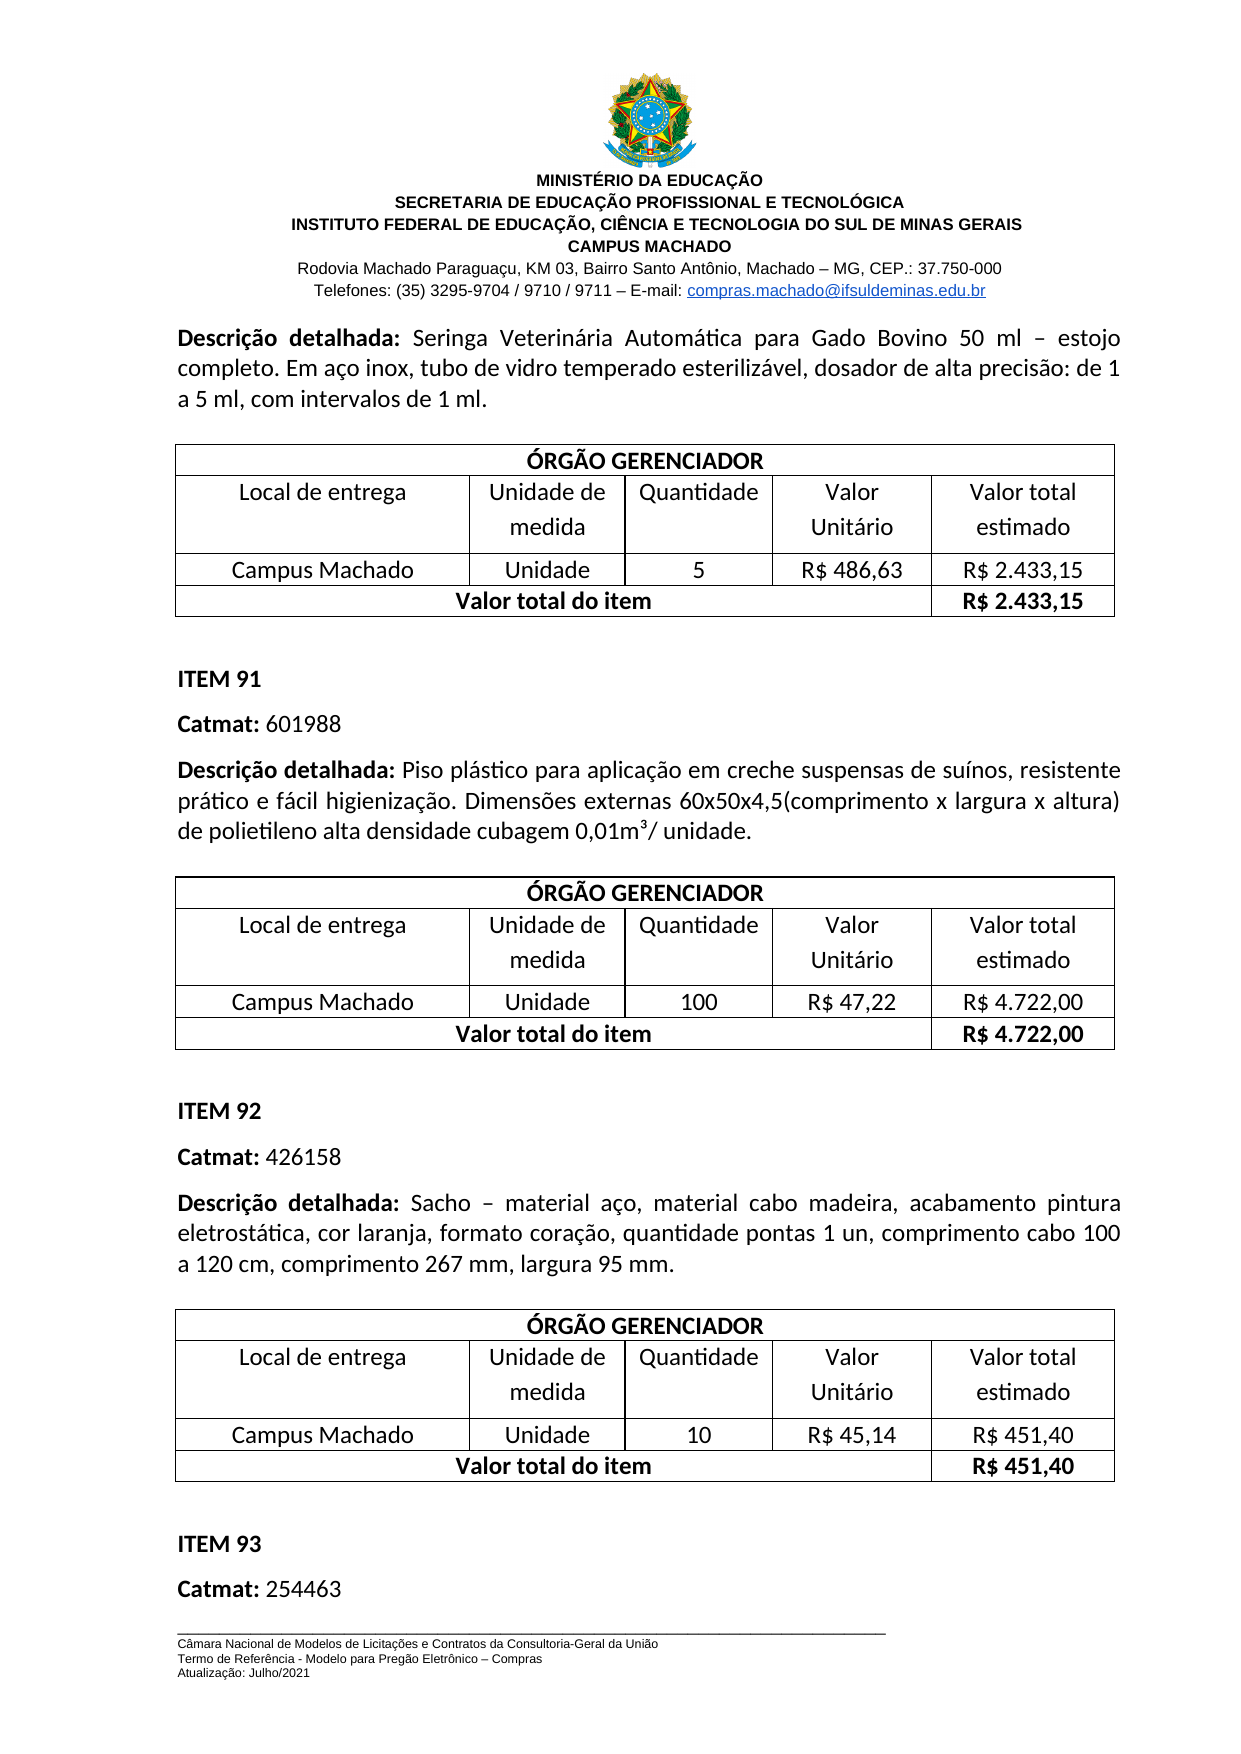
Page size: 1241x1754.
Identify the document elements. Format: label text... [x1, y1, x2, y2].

table_cell Quantidade [626, 1341, 772, 1418]
table_cell Unidade [470, 986, 624, 1017]
table_header ÓRGÃO GERENCIADOR [176, 445, 1114, 475]
table_cell R$ 47,22 [773, 986, 931, 1017]
table_cell Local de entrega [176, 1341, 469, 1418]
table_cell R$ 2.433,15 [932, 554, 1114, 584]
table_cell 100 [626, 986, 772, 1017]
table_cell 10 [626, 1419, 772, 1449]
text Catmat: 426158 [177, 1141, 1122, 1172]
picture [603, 73, 697, 168]
picture [669, 149, 680, 155]
table_cell R$ 451,40 [932, 1419, 1114, 1449]
table_cell Campus Machado [176, 986, 469, 1017]
table_cell Unidade de medida [470, 909, 624, 985]
table_cell R$ 45,14 [773, 1419, 931, 1449]
table_cell Valor total do item [176, 1451, 931, 1481]
text ITEM 91 [177, 663, 1122, 693]
table_cell Valor Unitário [773, 1341, 931, 1418]
table_cell Unidade [470, 1419, 624, 1449]
table_cell Unidade de medida [470, 1341, 624, 1418]
table_cell Local de entrega [176, 476, 469, 553]
table_cell 5 [626, 554, 772, 584]
table_header ÓRGÃO GERENCIADOR [176, 878, 1114, 908]
picture [643, 163, 658, 168]
table_cell Quantidade [626, 909, 772, 985]
table_cell R$ 486,63 [773, 554, 931, 584]
table_cell Valor total estimado [932, 476, 1114, 553]
text Descrição detalhada: Sacho – material aço, material cabo madeira, acabamento pintura eletrostática, cor laranja, formato coração, quantidade pontas 1 un, comprimento cabo 100 a 120 cm, comprimento 267 mm, largura 95 mm. [177, 1187, 1122, 1278]
table_header ÓRGÃO GERENCIADOR [176, 1310, 1114, 1340]
table_cell R$ 2.433,15 [932, 586, 1114, 616]
table_cell Valor total do item [176, 586, 931, 616]
text Descrição detalhada: Seringa Veterinária Automática para Gado Bovino 50 ml – estojo completo. Em aço inox, tubo de vidro temperado esterilizável, dosador de alta precisão: de 1 a 5 ml, com intervalos de 1 ml. [177, 322, 1122, 413]
text ITEM 92 [177, 1095, 1122, 1126]
table_cell Campus Machado [176, 554, 469, 584]
table_cell R$ 4.722,00 [932, 986, 1114, 1017]
text Catmat: 254463 [177, 1573, 1122, 1604]
text ITEM 93 [177, 1528, 1122, 1558]
text Descrição detalhada: Piso plástico para aplicação em creche suspensas de suínos, resistente prático e fácil higienização. Dimensões externas 60x50x4,5(comprimento x largura x altura) de polietileno alta densidade cubagem 0,01m³/ unidade. [177, 754, 1122, 846]
table_cell Valor Unitário [773, 476, 931, 553]
table_cell Unidade de medida [470, 476, 624, 553]
table_cell Unidade [470, 554, 624, 584]
table_cell Campus Machado [176, 1419, 469, 1449]
table_cell Local de entrega [176, 909, 469, 985]
table_cell Valor total do item [176, 1018, 931, 1048]
table_cell Valor total estimado [932, 909, 1114, 985]
table_cell R$ 451,40 [932, 1451, 1114, 1481]
table_cell Valor Unitário [773, 909, 931, 985]
table_cell Quantidade [626, 476, 772, 553]
table_cell Valor total estimado [932, 1341, 1114, 1418]
text Catmat: 601988 [177, 708, 1122, 739]
table_cell R$ 4.722,00 [932, 1018, 1114, 1048]
